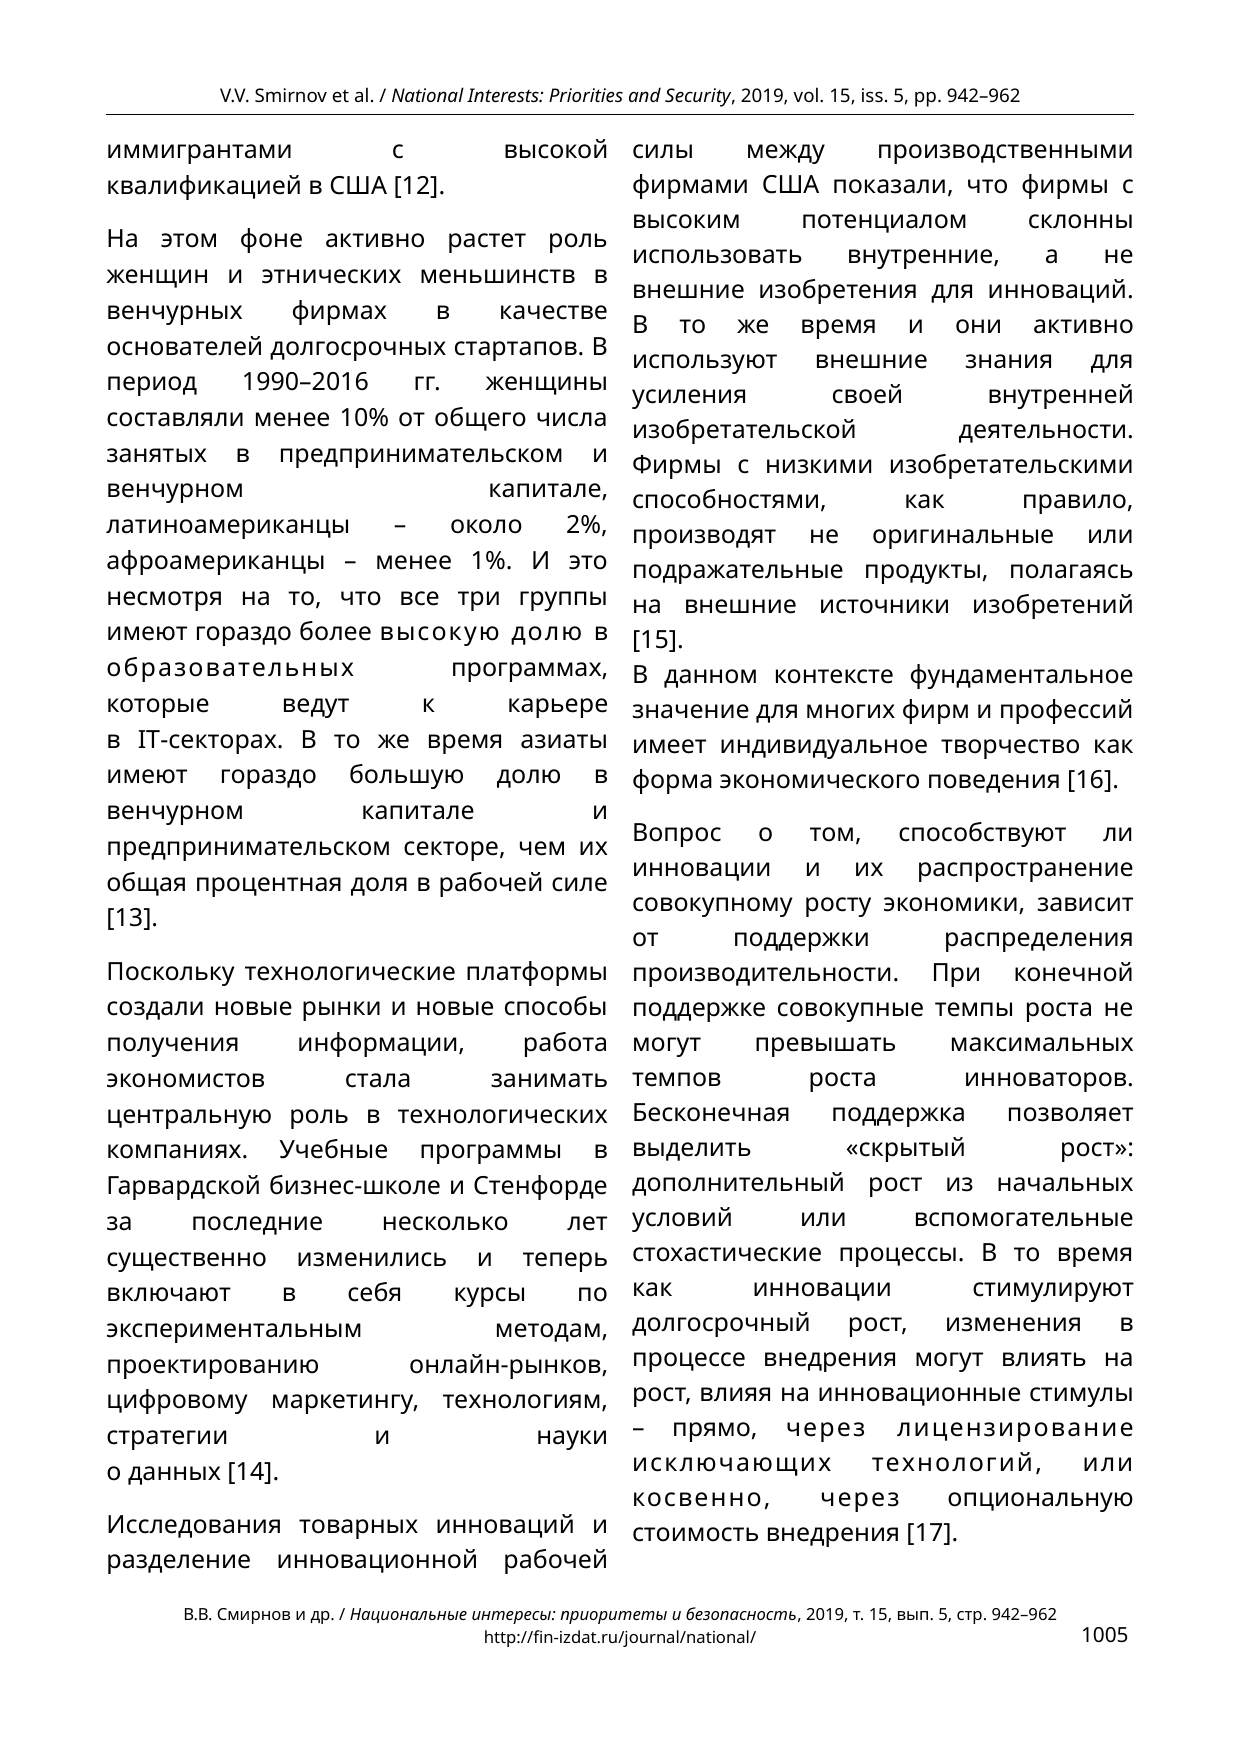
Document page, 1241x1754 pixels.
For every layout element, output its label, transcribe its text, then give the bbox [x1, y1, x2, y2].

text Вопрос о том, способствуют ли инновации и их распространение совокупному росту экономики, зависит от поддержки распределения производительности. При конечной поддержке совокупные темпы роста не могут превышать максимальных темпов роста инноваторов. Бесконечная поддержка позволяет выделить «скрытый рост»: дополнительный рост из начальных условий или вспомогательные стохастические процессы. В то время как инновации стимулируют долгосрочный рост, изменения в процессе внедрения могут влиять на рост, влияя на инновационные стимулы – прямо, через лицензирование исключающих технологий, или косвенно, через опциональную стоимость внедрения [17]. [632, 814, 1134, 1549]
text Поскольку технологические платформы создали новые рынки и новые способы получения информации, работа экономистов стала занимать центральную роль в технологических компаниях. Учебные программы в Гарвардской бизнес-школе и Стенфорде за последние несколько лет существенно изменились и теперь включают в себя курсы по экспериментальным методам, проектированию онлайн-рынков, цифровому маркетингу, технологиям, стратегии и науки о данных [14]. [106, 953, 608, 1488]
text На этом фоне активно растет роль женщин и этнических меньшинств в венчурных фирмах в качестве основателей долгосрочных стартапов. В период 1990–2016 гг. женщины составляли менее 10% от общего числа занятых в предпринимательском и венчурном капитале, латиноамериканцы – около 2%, афроамериканцы – менее 1%. И это несмотря на то, что все три группы имеют гораздо более высокую долю в образовательных программах, которые ведут к карьере в IT-секторах. В то же время азиаты имеют гораздо большую долю в венчурном капитале и предпринимательском секторе, чем их общая процентная доля в рабочей силе [13]. [106, 221, 608, 934]
text Исследования товарных инноваций и разделение инновационной рабочей [106, 1507, 608, 1576]
text иммигрантами с высокой квалификацией в США [12]. [106, 132, 608, 202]
text силы между производственными фирмами США показали, что фирмы с высоким потенциалом склонны использовать внутренние, а не внешние изобретения для инноваций. В то же время и они активно используют внешние знания для усиления своей внутренней изобретательской деятельности. Фирмы с низкими изобретательскими способностями, как правило, производят не оригинальные или подражательные продукты, полагаясь на внешние источники изобретений [15]. В данном контексте фундаментальное значение для многих фирм и профессий имеет индивидуальное творчество как форма экономического поведения [16]. [632, 132, 1134, 796]
